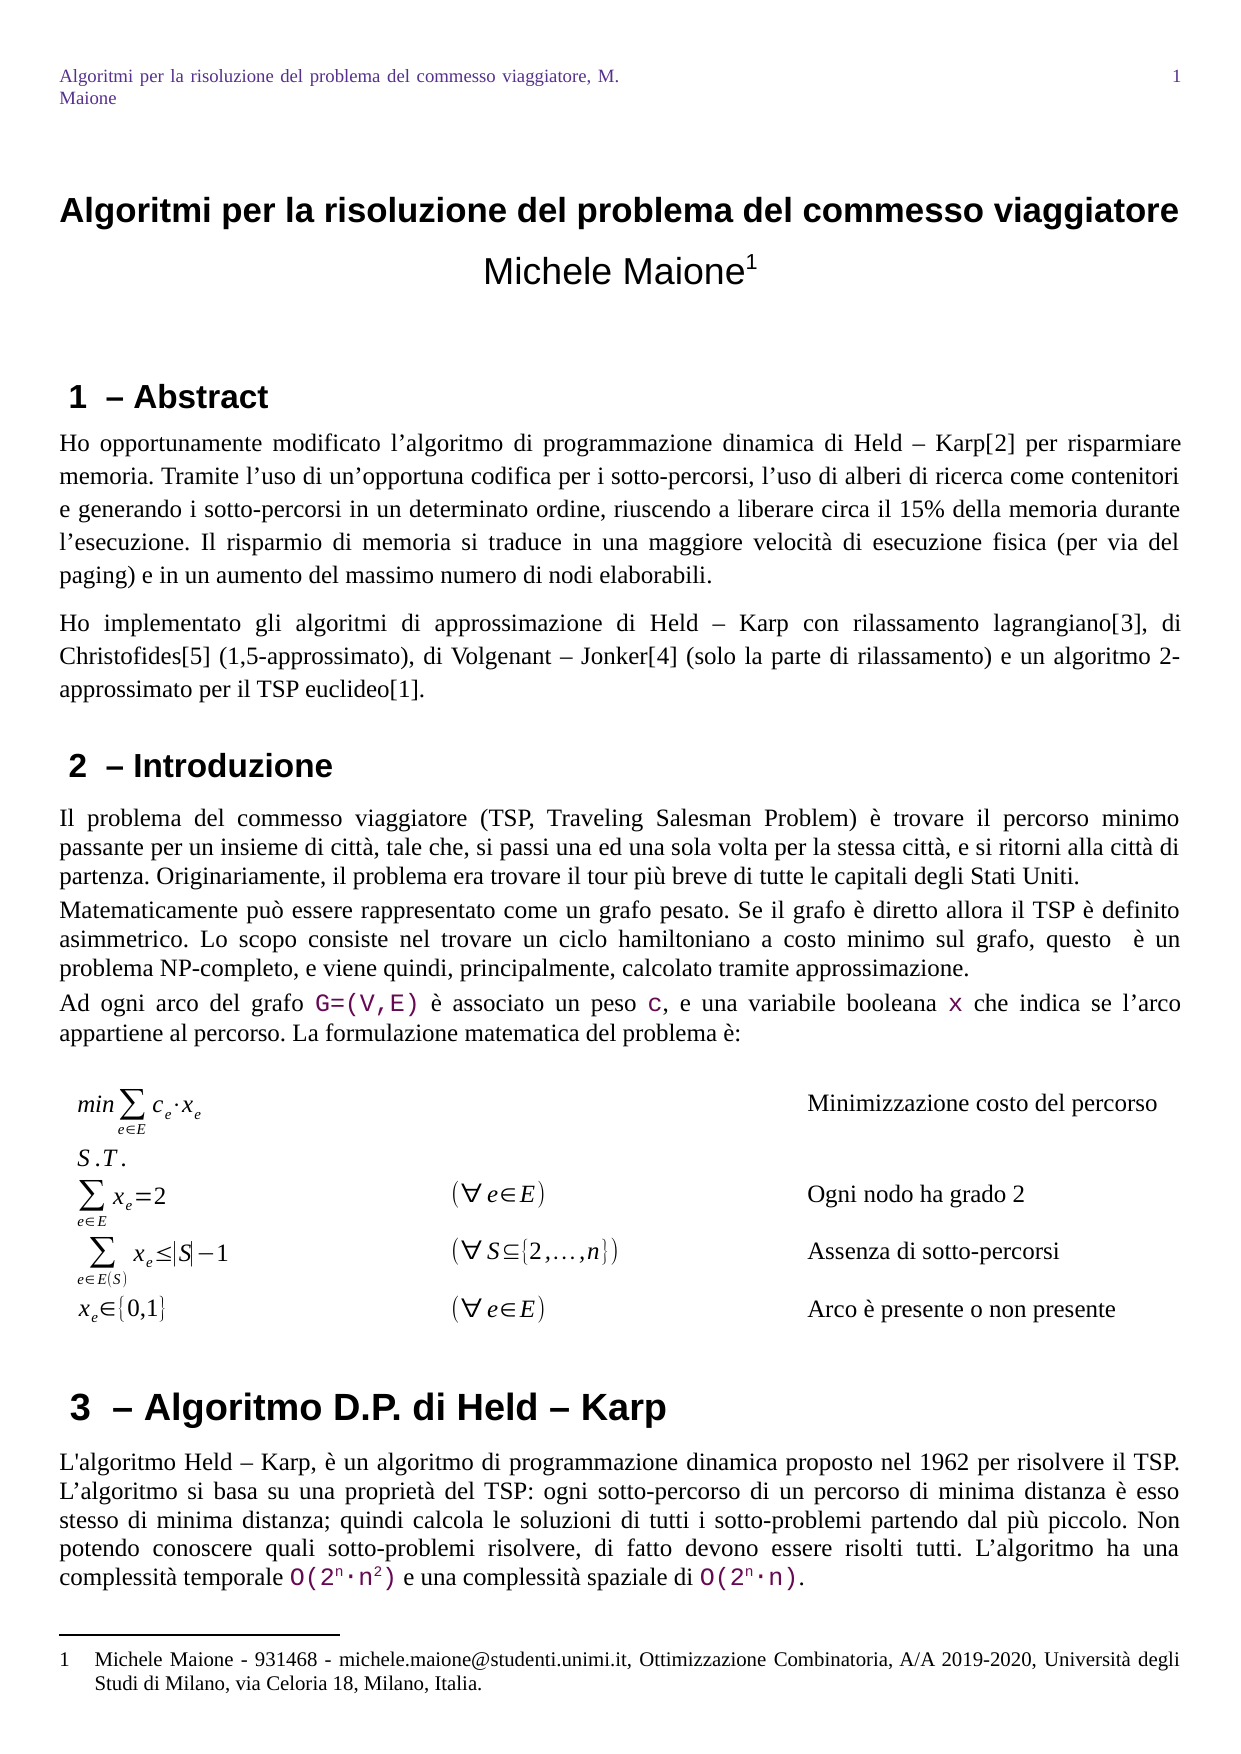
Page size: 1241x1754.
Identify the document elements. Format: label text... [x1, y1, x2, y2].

table_cell Assenza di sotto-percorsi [807, 1230, 1181, 1288]
table_cell [807, 1139, 1181, 1173]
table_cell [433, 1139, 807, 1173]
table_header [433, 1082, 807, 1139]
table_cell [433, 1230, 807, 1288]
subtitle Algoritmo D.P. di Held – Karp [59, 1385, 1181, 1429]
table_cell [59, 1230, 433, 1288]
text Ad ogni arco del grafo G=(V,E) è associato un peso c, e una variabile booleana x che indica se l’arco appartiene al percorso. La formulazione matematica del problema è: [59, 988, 1181, 1047]
text Michele Maione - 931468 - michele.maione@studenti.unimi.it, Ottimizzazione Combinatoria, A/A 2019-2020, Università degli Studi di Milano, via Celoria 18, Milano, Italia. [59, 1647, 1181, 1695]
table_cell Ogni nodo ha grado 2 [807, 1173, 1181, 1230]
table_cell [59, 1288, 433, 1326]
text Ho implementato gli algoritmi di approssimazione di Held – Karp con rilassamento lagrangiano[3], di Christofides[5] (1,5-approssimato), di Volgenant – Jonker[4] (solo la parte di rilassamento) e un algoritmo 2-approssimato per il TSP euclideo[1]. [59, 608, 1181, 702]
title Algoritmi per la risoluzione del problema del commesso viaggiatore [59, 190, 1181, 230]
table_cell [59, 1139, 433, 1173]
subtitle Michele Maione [59, 249, 1181, 292]
table_cell [433, 1173, 807, 1230]
text Matematicamente può essere rappresentato come un grafo pesato. Se il grafo è diretto allora il TSP è definito asimmetrico. Lo scopo consiste nel trovare un ciclo hamiltoniano a costo minimo sul grafo, questo è un problema NP-completo, e viene quindi, principalmente, calcolato tramite approssimazione. [59, 895, 1181, 982]
table_cell [433, 1288, 807, 1326]
table_cell [59, 1173, 433, 1230]
subtitle Introduzione [59, 746, 1181, 785]
table_header [59, 1082, 433, 1139]
text L'algoritmo Held – Karp, è un algoritmo di programmazione dinamica proposto nel 1962 per risolvere il TSP. L’algoritmo si basa su una proprietà del TSP: ogni sotto-percorso di un percorso di minima distanza è esso stesso di minima distanza; quindi calcola le soluzioni di tutti i sotto-problemi partendo dal più piccolo. Non potendo conoscere quali sotto-problemi risolvere, di fatto devono essere risolti tutti. L’algoritmo ha una complessità temporale O(2n⋅n2) e una complessità spaziale di O(2n⋅n). [59, 1447, 1181, 1593]
subtitle Abstract [59, 377, 1181, 416]
table_header Minimizzazione costo del percorso [807, 1082, 1181, 1139]
table_cell Arco è presente o non presente [807, 1288, 1181, 1326]
text Ho opportunamente modificato l’algoritmo di programmazione dinamica di Held – Karp[2] per risparmiare memoria. Tramite l’uso di un’opportuna codifica per i sotto-percorsi, l’uso di alberi di ricerca come contenitori e generando i sotto-percorsi in un determinato ordine, riuscendo a liberare circa il 15% della memoria durante l’esecuzione. Il risparmio di memoria si traduce in una maggiore velocità di esecuzione fisica (per via del paging) e in un aumento del massimo numero di nodi elaborabili. [59, 428, 1181, 589]
text Il problema del commesso viaggiatore (TSP, Traveling Salesman Problem) è trovare il percorso minimo passante per un insieme di città, tale che, si passi una ed una sola volta per la stessa città, e si ritorni alla città di partenza. Originariamente, il problema era trovare il tour più breve di tutte le capitali degli Stati Uniti. [59, 803, 1181, 889]
